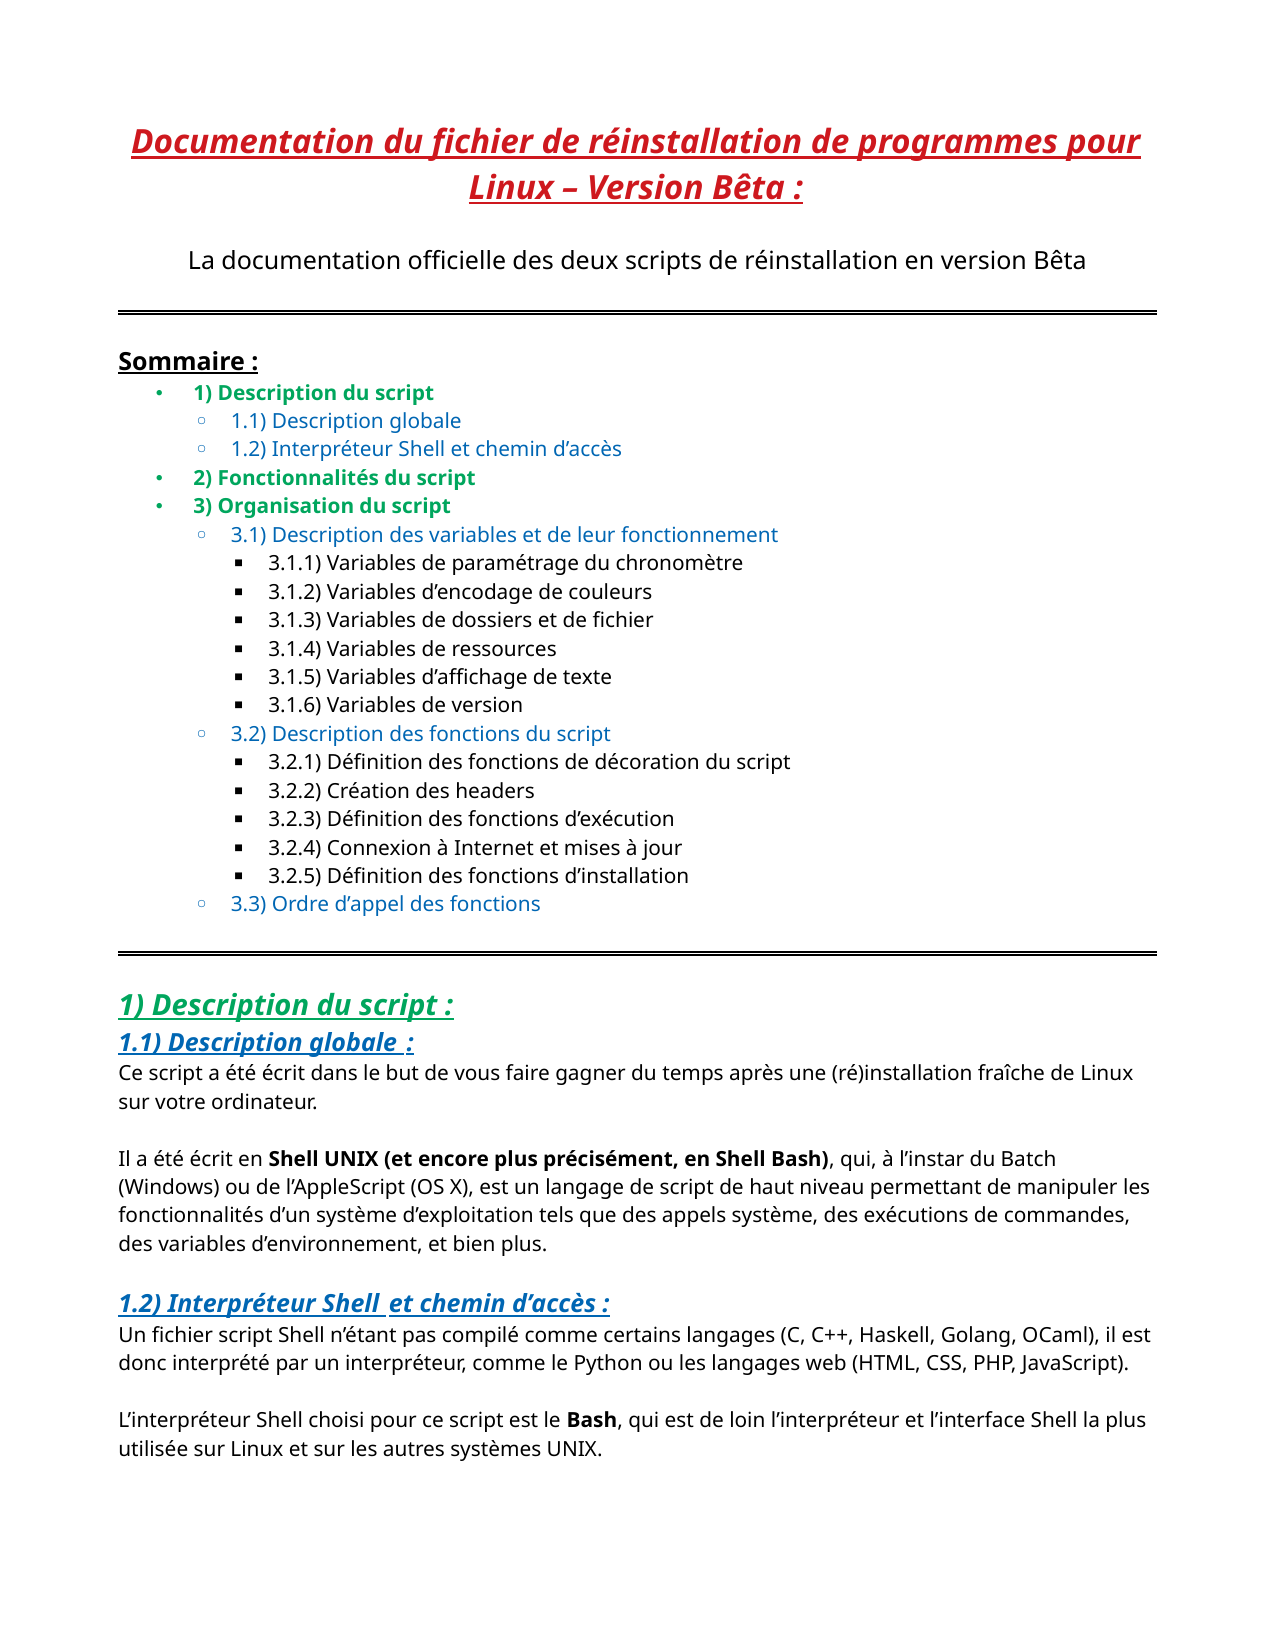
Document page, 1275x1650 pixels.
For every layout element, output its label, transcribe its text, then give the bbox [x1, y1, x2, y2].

list 3.1) Description des variables et de leur fonctionnement [193, 520, 1157, 548]
list 3.1.6) Variables de version [231, 691, 1157, 719]
text Ce script a été écrit dans le but de vous faire gagner du temps après une (ré)installation fraîche de Linux sur votre ordinateur. [118, 1058, 1157, 1115]
text Sommaire : [118, 344, 1157, 378]
text Il a été écrit en Shell UNIX (et encore plus précisément, en Shell Bash), qui, à l’instar du Batch (Windows) ou de l’AppleScript (OS X), est un langage de script de haut niveau permettant de manipuler les fonctionnalités d’un système d’exploitation tels que des appels système, des exécutions de commandes, des variables d’environnement, et bien plus. [118, 1144, 1157, 1257]
list 1.2) Interpréteur Shell et chemin d’accès [193, 434, 1157, 463]
list 3.2.4) Connexion à Internet et mises à jour [231, 833, 1157, 861]
list 3.2.5) Définition des fonctions d’installation [231, 861, 1157, 889]
text L’interpréteur Shell choisi pour ce script est le Bash, qui est de loin l’interpréteur et l’interface Shell la plus utilisée sur Linux et sur les autres systèmes UNIX. [118, 1405, 1157, 1462]
list 3.1.5) Variables d’affichage de texte [231, 662, 1157, 691]
list 3.1.4) Variables de ressources [231, 634, 1157, 662]
list 3.2) Description des fonctions du script [193, 719, 1157, 747]
list 3) Organisation du script [156, 491, 1157, 520]
list 3.1.1) Variables de paramétrage du chronomètre [231, 548, 1157, 577]
list 2) Fonctionnalités du script [156, 463, 1157, 491]
list 3.2.3) Définition des fonctions d’exécution [231, 804, 1157, 833]
list 3.2.2) Création des headers [231, 776, 1157, 804]
list 3.1.2) Variables d’encodage de couleurs [231, 577, 1157, 605]
list 1) Description du script [156, 378, 1157, 406]
text 1.1) Description globale : [118, 1024, 1157, 1058]
text 1.2) Interpréteur Shell et chemin d’accès : [118, 1286, 1157, 1320]
list 3.3) Ordre d’appel des fonctions [193, 889, 1157, 918]
text 1) Description du script : [118, 984, 1157, 1024]
text Documentation du fichier de réinstallation de programmes pour Linux – Version Bêta : [118, 118, 1157, 209]
list 1.1) Description globale [193, 406, 1157, 434]
list 3.1.3) Variables de dossiers et de fichier [231, 605, 1157, 634]
text La documentation officielle des deux scripts de réinstallation en version Bêta [118, 243, 1157, 277]
text Un fichier script Shell n’étant pas compilé comme certains langages (C, C++, Haskell, Golang, OCaml), il est donc interprété par un interpréteur, comme le Python ou les langages web (HTML, CSS, PHP, JavaScript). [118, 1320, 1157, 1377]
list 3.2.1) Définition des fonctions de décoration du script [231, 747, 1157, 776]
